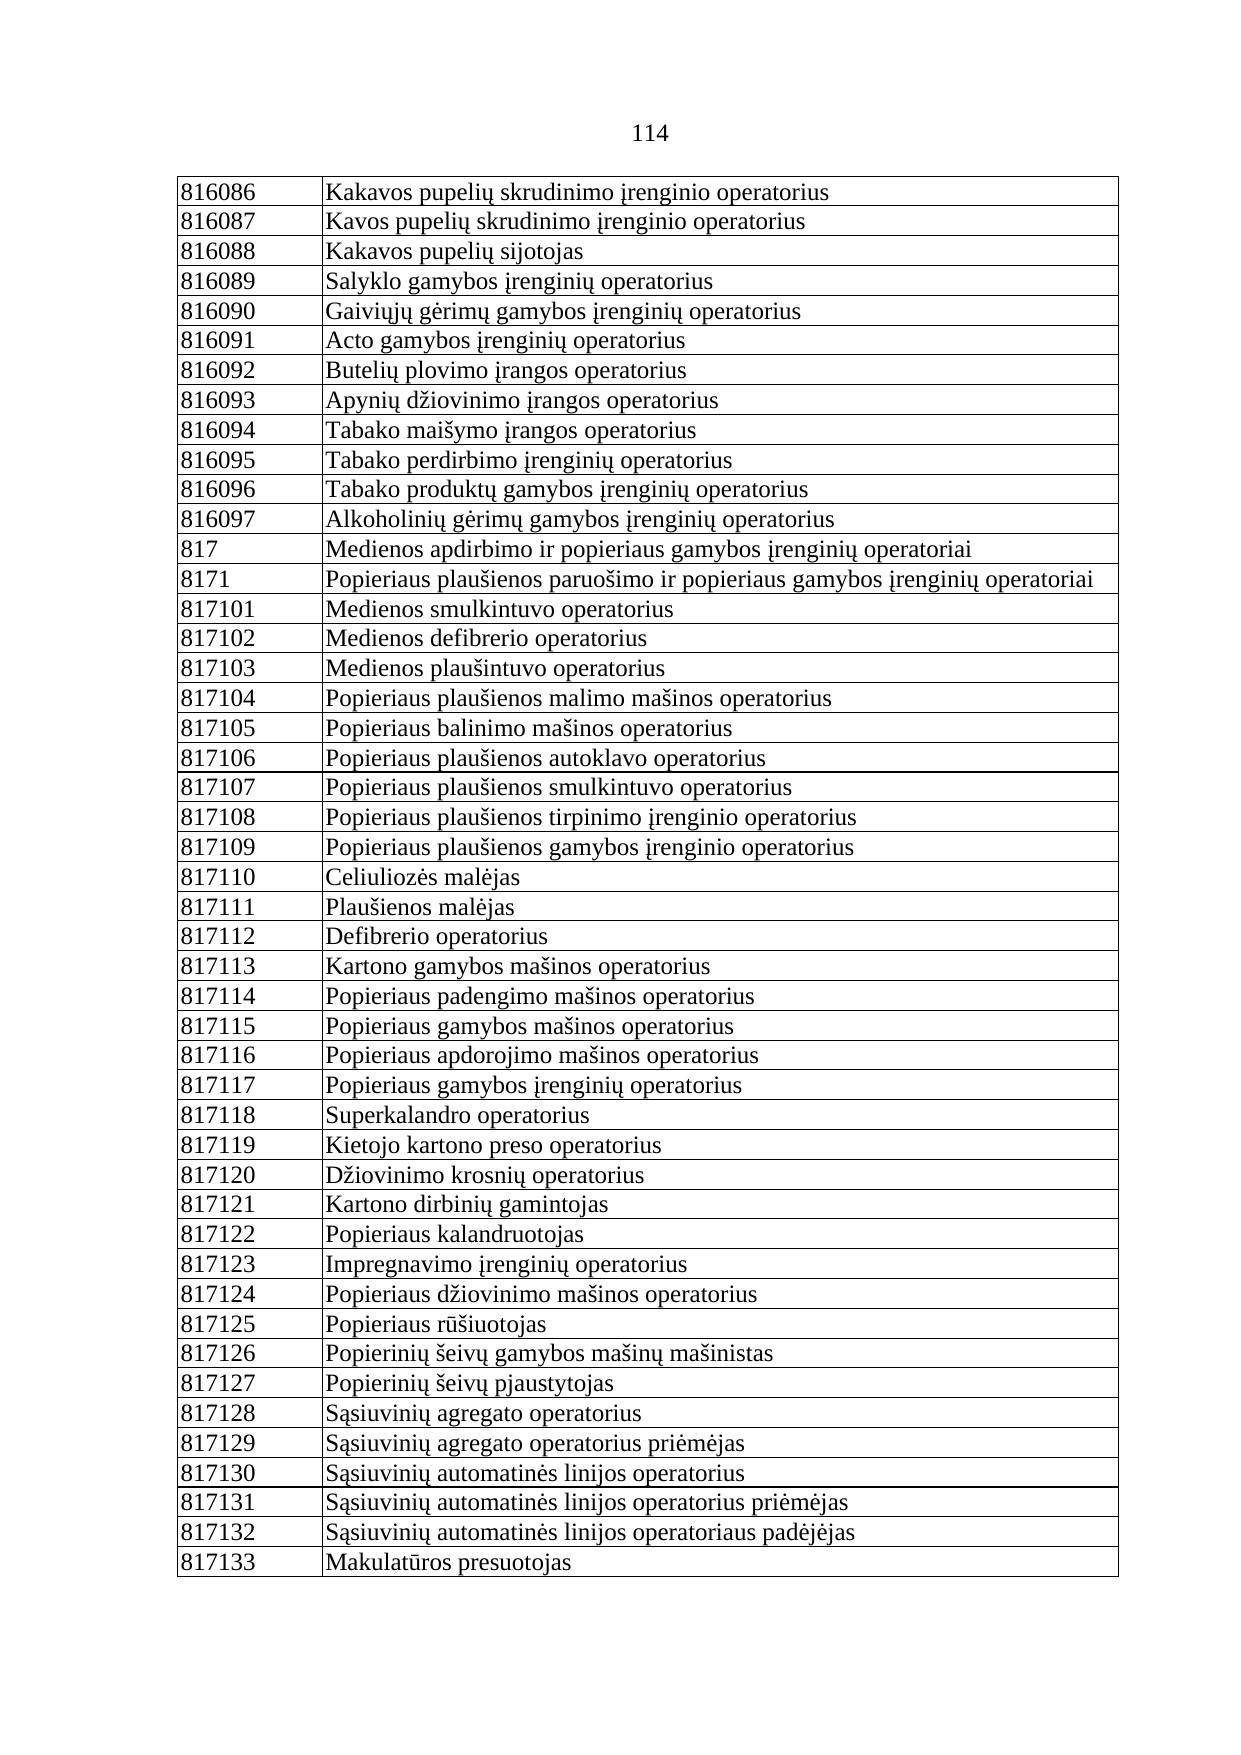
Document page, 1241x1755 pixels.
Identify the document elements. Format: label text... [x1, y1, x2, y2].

table_cell Impregnavimo įrenginių operatorius [323, 1249, 1118, 1278]
table_cell 817105 [178, 713, 322, 742]
table_cell Popierinių šeivų pjaustytojas [323, 1368, 1118, 1397]
table_cell 816091 [178, 326, 322, 354]
table_cell 817 [178, 534, 322, 563]
table_cell 817103 [178, 653, 322, 682]
table_cell 817107 [178, 773, 322, 801]
table_cell Kartono gamybos mašinos operatorius [323, 951, 1118, 980]
table_cell Džiovinimo krosnių operatorius [323, 1160, 1118, 1188]
table_cell Salyklo gamybos įrenginių operatorius [323, 266, 1118, 295]
table_cell Tabako perdirbimo įrenginių operatorius [323, 445, 1118, 473]
table_cell Popieriaus plaušienos autoklavo operatorius [323, 743, 1118, 771]
table_cell Butelių plovimo įrangos operatorius [323, 355, 1118, 384]
table_cell Popieriaus plaušienos smulkintuvo operatorius [323, 773, 1118, 801]
table_cell 816095 [178, 445, 322, 473]
table_cell Kakavos pupelių sijotojas [323, 236, 1118, 265]
table_cell 816093 [178, 385, 322, 414]
table_cell Popieriaus apdorojimo mašinos operatorius [323, 1041, 1118, 1069]
table_cell 816094 [178, 415, 322, 444]
table_cell 816096 [178, 475, 322, 503]
table_cell 817106 [178, 743, 322, 771]
table_cell 817127 [178, 1368, 322, 1397]
table_cell Popierinių šeivų gamybos mašinų mašinistas [323, 1339, 1118, 1367]
table_cell 817114 [178, 981, 322, 1010]
table_cell 817130 [178, 1458, 322, 1486]
table_cell Sąsiuvinių automatinės linijos operatoriaus padėjėjas [323, 1517, 1118, 1546]
table_cell 817132 [178, 1517, 322, 1546]
table_cell Popieriaus balinimo mašinos operatorius [323, 713, 1118, 742]
table_cell Popieriaus plaušienos tirpinimo įrenginio operatorius [323, 802, 1118, 831]
table_cell Popieriaus kalandruotojas [323, 1219, 1118, 1248]
table_cell Medienos defibrerio operatorius [323, 624, 1118, 652]
table_cell 817123 [178, 1249, 322, 1278]
table_cell 817124 [178, 1279, 322, 1308]
table_cell 817102 [178, 624, 322, 652]
table_cell Kietojo kartono preso operatorius [323, 1130, 1118, 1159]
table_cell 817111 [178, 892, 322, 920]
table_cell 817109 [178, 832, 322, 861]
table_cell 816087 [178, 206, 322, 235]
table_cell Kartono dirbinių gamintojas [323, 1190, 1118, 1218]
table_cell Sąsiuvinių automatinės linijos operatorius [323, 1458, 1118, 1486]
table_cell 817128 [178, 1398, 322, 1427]
table_cell Medienos plaušintuvo operatorius [323, 653, 1118, 682]
table_cell 817131 [178, 1488, 322, 1516]
table_cell Popieriaus džiovinimo mašinos operatorius [323, 1279, 1118, 1308]
table_cell 817122 [178, 1219, 322, 1248]
table_cell Defibrerio operatorius [323, 921, 1118, 950]
table_cell Popieriaus plaušienos paruošimo ir popieriaus gamybos įrenginių operatoriai [323, 564, 1118, 593]
table_cell Medienos apdirbimo ir popieriaus gamybos įrenginių operatoriai [323, 534, 1118, 563]
table_cell 817101 [178, 594, 322, 622]
table_cell Tabako maišymo įrangos operatorius [323, 415, 1118, 444]
table_cell 817119 [178, 1130, 322, 1159]
table_cell Apynių džiovinimo įrangos operatorius [323, 385, 1118, 414]
table_cell 817125 [178, 1309, 322, 1337]
table_cell Popieriaus plaušienos malimo mašinos operatorius [323, 683, 1118, 712]
table_cell 817133 [178, 1547, 322, 1576]
table_cell Celiuliozės malėjas [323, 862, 1118, 891]
table_cell Popieriaus plaušienos gamybos įrenginio operatorius [323, 832, 1118, 861]
table_cell Acto gamybos įrenginių operatorius [323, 326, 1118, 354]
table_cell Medienos smulkintuvo operatorius [323, 594, 1118, 622]
table_cell Popieriaus rūšiuotojas [323, 1309, 1118, 1337]
table_cell Superkalandro operatorius [323, 1100, 1118, 1129]
table_cell Popieriaus gamybos mašinos operatorius [323, 1011, 1118, 1039]
table_cell Tabako produktų gamybos įrenginių operatorius [323, 475, 1118, 503]
table_cell 817129 [178, 1428, 322, 1457]
table_cell 817126 [178, 1339, 322, 1367]
table_cell Kakavos pupelių skrudinimo įrenginio operatorius [323, 177, 1118, 205]
table_cell Popieriaus padengimo mašinos operatorius [323, 981, 1118, 1010]
table_cell 817116 [178, 1041, 322, 1069]
table_cell Popieriaus gamybos įrenginių operatorius [323, 1070, 1118, 1099]
table_cell 817113 [178, 951, 322, 980]
table_cell 816097 [178, 504, 322, 533]
table_cell 817117 [178, 1070, 322, 1099]
table_cell 816089 [178, 266, 322, 295]
table_cell Gaiviųjų gėrimų gamybos įrenginių operatorius [323, 296, 1118, 324]
table_cell 816086 [178, 177, 322, 205]
table_cell 817110 [178, 862, 322, 891]
table_cell 817112 [178, 921, 322, 950]
table_cell 817120 [178, 1160, 322, 1188]
table_cell Sąsiuvinių agregato operatorius [323, 1398, 1118, 1427]
table_cell 816088 [178, 236, 322, 265]
table_cell 817108 [178, 802, 322, 831]
table_cell 817118 [178, 1100, 322, 1129]
table_cell Sąsiuvinių automatinės linijos operatorius priėmėjas [323, 1488, 1118, 1516]
table_cell Kavos pupelių skrudinimo įrenginio operatorius [323, 206, 1118, 235]
table_cell 817104 [178, 683, 322, 712]
table_cell Plaušienos malėjas [323, 892, 1118, 920]
table_cell Alkoholinių gėrimų gamybos įrenginių operatorius [323, 504, 1118, 533]
table_cell 817115 [178, 1011, 322, 1039]
table_cell Makulatūros presuotojas [323, 1547, 1118, 1576]
table_cell 8171 [178, 564, 322, 593]
table_cell 817121 [178, 1190, 322, 1218]
table_cell 816092 [178, 355, 322, 384]
table_cell Sąsiuvinių agregato operatorius priėmėjas [323, 1428, 1118, 1457]
table_cell 816090 [178, 296, 322, 324]
